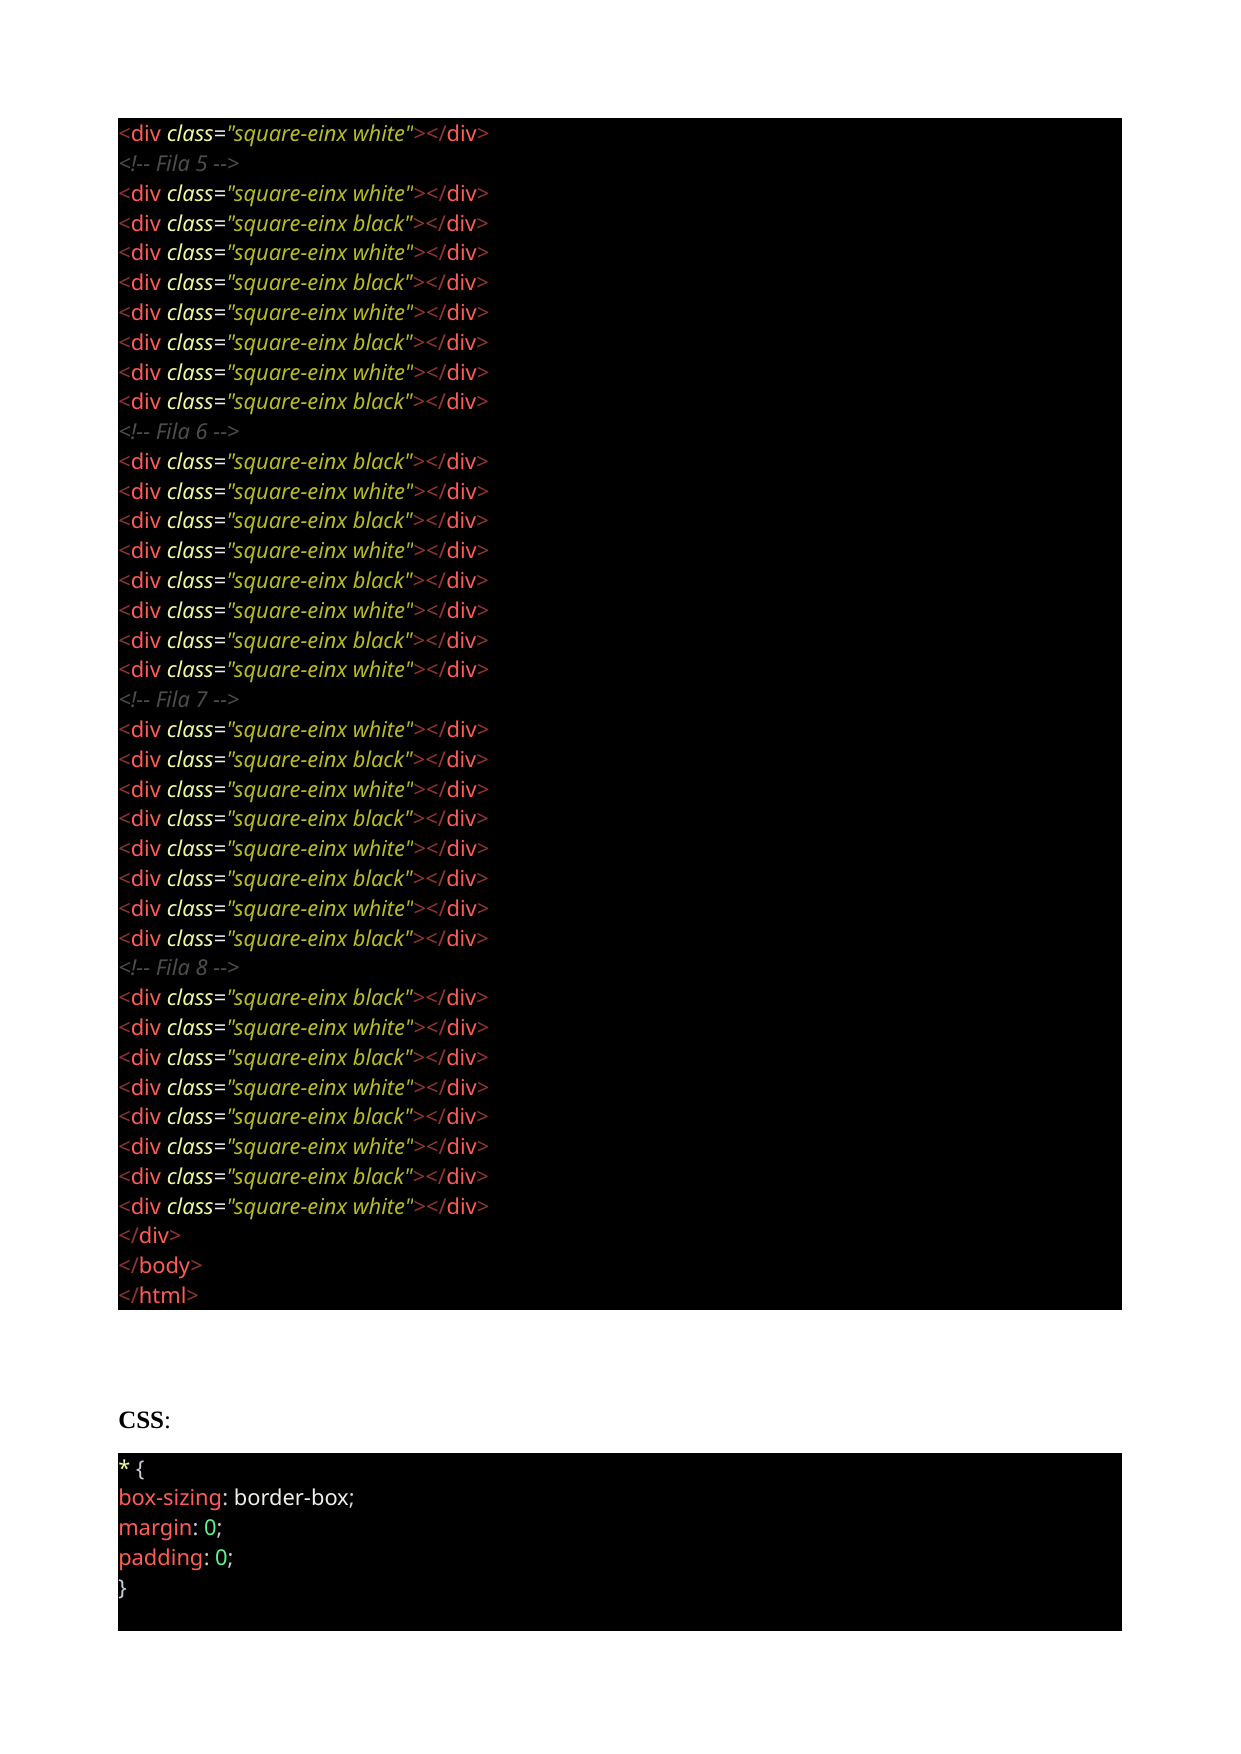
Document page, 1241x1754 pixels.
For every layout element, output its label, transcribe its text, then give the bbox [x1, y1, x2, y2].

table_header <div class="square-einx white"></div> <!-- Fila 5 --> <div class="square-einx white"></div> <div class="square-einx black"></div> <div class="square-einx white"></div> <div class="square-einx black"></div> <div class="square-einx white"></div> <div class="square-einx black"></div> <div class="square-einx white"></div> <div class="square-einx black"></div> <!-- Fila 6 --> <div class="square-einx black"></div> <div class="square-einx white"></div> <div class="square-einx black"></div> <div class="square-einx white"></div> <div class="square-einx black"></div> <div class="square-einx white"></div> <div class="square-einx black"></div> <div class="square-einx white"></div> <!-- Fila 7 --> <div class="square-einx white"></div> <div class="square-einx black"></div> <div class="square-einx white"></div> <div class="square-einx black"></div> <div class="square-einx white"></div> <div class="square-einx black"></div> <div class="square-einx white"></div> <div class="square-einx black"></div> <!-- Fila 8 --> <div class="square-einx black"></div> <div class="square-einx white"></div> <div class="square-einx black"></div> <div class="square-einx white"></div> <div class="square-einx black"></div> <div class="square-einx white"></div> <div class="square-einx black"></div> <div class="square-einx white"></div> </div> </body> </html> [118, 118, 1122, 1310]
table_header * { box-sizing: border-box; margin: 0; padding: 0; } [118, 1453, 1122, 1631]
text CSS: [118, 1405, 1122, 1434]
